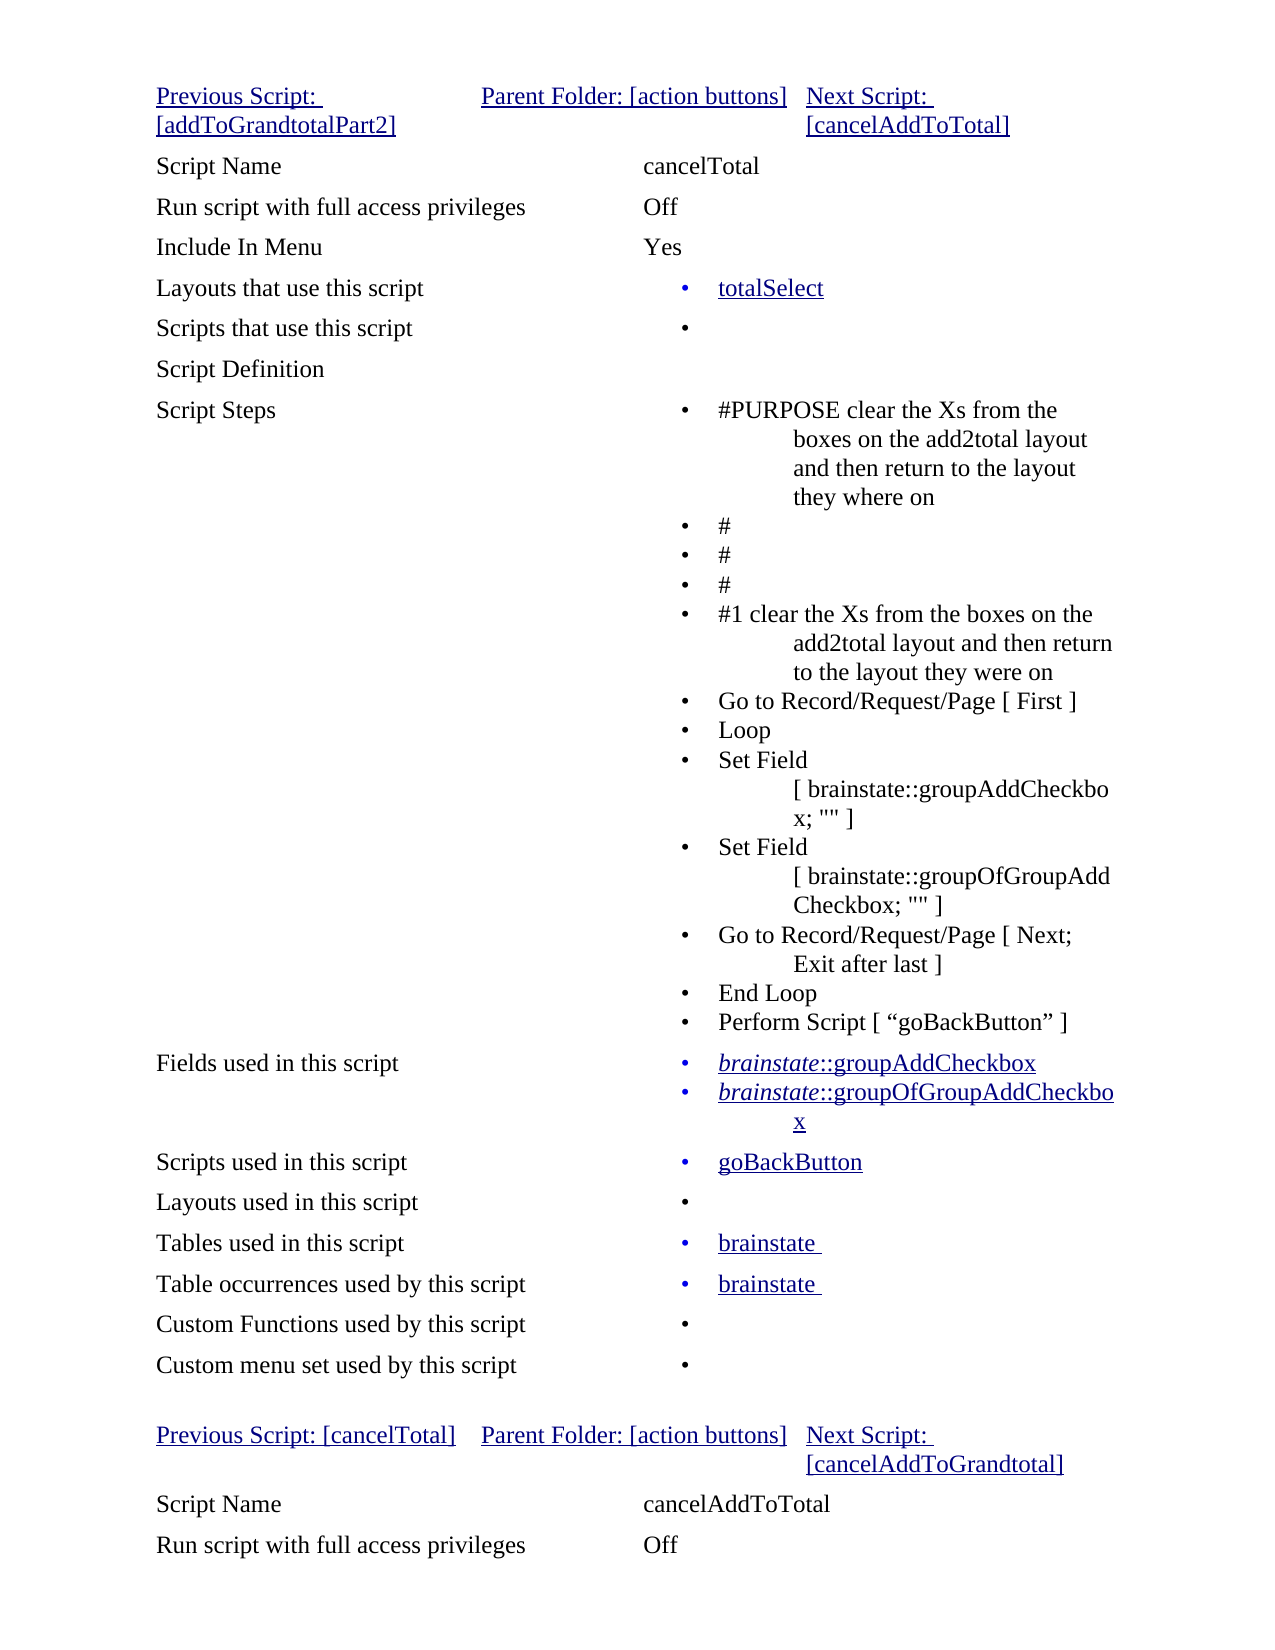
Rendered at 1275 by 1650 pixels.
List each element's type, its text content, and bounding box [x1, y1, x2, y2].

table_header Parent Folder: [action buttons] [475, 75, 800, 145]
table_header cancelAddToTotal [638, 1483, 1125, 1524]
table_cell brainstate [638, 1222, 1125, 1262]
table_cell goBackButton [638, 1141, 1125, 1181]
table_header Script Name [150, 1483, 637, 1524]
table_cell Off [638, 1524, 1125, 1564]
table_header Script Name [150, 145, 637, 185]
table_cell #PURPOSE clear the Xs from the boxes on the add2total layout and then return to the layout they where on # # # #1 clear the Xs from the boxes on the add2total layout and then return to the layout they were on Go to Record/Request/Page [ First ] Loop Set Field [ brainstate::groupAddCheckbox; "" ] Set Field [ brainstate::groupOfGroupAddCheckbox; "" ] Go to Record/Request/Page [ Next; Exit after last ] End Loop Perform Script [ “goBackButton” ] [638, 389, 1125, 1042]
table_cell Custom menu set used by this script [150, 1344, 637, 1384]
table_cell [638, 307, 1125, 348]
table_header Parent Folder: [action buttons] [475, 1414, 800, 1483]
table_cell [638, 1181, 1125, 1222]
table_cell Off [638, 185, 1125, 226]
table_cell Run script with full access privileges [150, 185, 637, 226]
table_cell brainstate [638, 1263, 1125, 1303]
table_header Next Script: [cancelAddToTotal] [800, 75, 1125, 145]
table_cell Scripts used in this script [150, 1141, 637, 1181]
table_cell [638, 1303, 1125, 1344]
table_cell Custom Functions used by this script [150, 1303, 637, 1344]
table_cell Tables used in this script [150, 1222, 637, 1262]
table_header cancelTotal [638, 145, 1125, 185]
table_cell Include In Menu [150, 226, 637, 267]
table_cell Run script with full access privileges [150, 1524, 637, 1564]
table_cell Yes [638, 226, 1125, 267]
table_cell Table occurrences used by this script [150, 1263, 637, 1303]
table_header Previous Script: [cancelTotal] [150, 1414, 475, 1483]
table_cell Script Definition [150, 348, 637, 388]
table_cell Script Steps [150, 389, 637, 1042]
table_cell Layouts that use this script [150, 267, 637, 307]
table_cell Fields used in this script [150, 1042, 637, 1141]
table_cell brainstate::groupAddCheckbox brainstate::groupOfGroupAddCheckbox [638, 1042, 1125, 1141]
table_header Next Script: [cancelAddToGrandtotal] [800, 1414, 1125, 1483]
table_header Previous Script: [addToGrandtotalPart2] [150, 75, 475, 145]
table_cell Scripts that use this script [150, 307, 637, 348]
table_cell totalSelect [638, 267, 1125, 307]
table_cell Layouts used in this script [150, 1181, 637, 1222]
table_cell [638, 1344, 1125, 1384]
